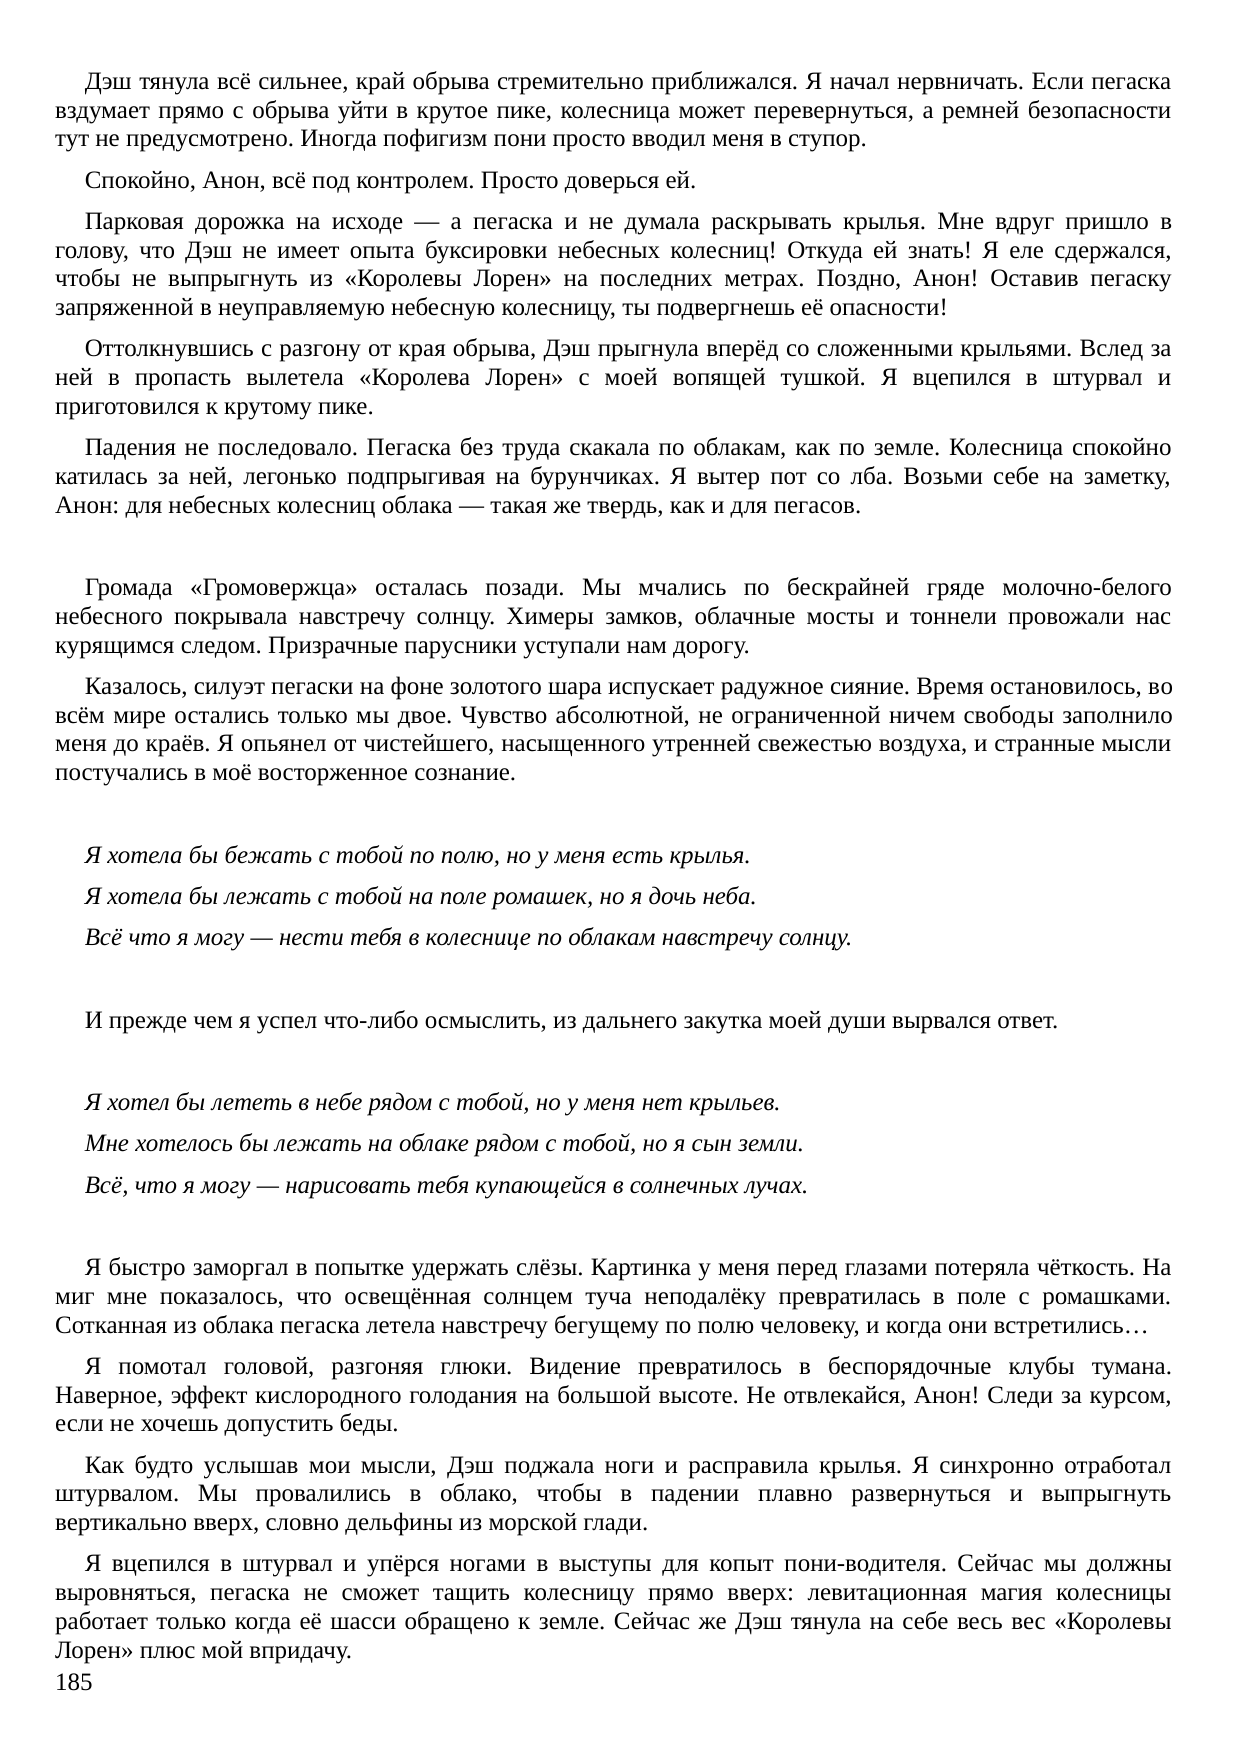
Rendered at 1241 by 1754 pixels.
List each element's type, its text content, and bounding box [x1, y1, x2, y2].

text Всё что я могу — нести тебя в колеснице по облакам навстречу солнцу. [55, 922, 1173, 951]
text Громада «Громовержца» осталась позади. Мы мчались по бескрайней гряде молочно-белого небесного покрывала навстречу солнцу. Химеры замков, облачные мосты и тоннели провожали нас курящимся следом. Призрачные парусники уступали нам дорогу. [55, 572, 1173, 658]
text Как будто услышав мои мысли, Дэш поджала ноги и расправила крылья. Я синхронно отработал штурвалом. Мы провалились в облако, чтобы в падении плавно развернуться и выпрыгнуть вертикально вверх, словно дельфины из морской глади. [55, 1450, 1173, 1536]
text Мне хотелось бы лежать на облаке рядом с тобой, но я сын земли. [55, 1128, 1173, 1157]
text Спокойно, Анон, всё под контролем. Просто доверься ей. [55, 165, 1173, 193]
text Дэш тянула всё сильнее, край обрыва стремительно приближался. Я начал нервничать. Если пегаска вздумает прямо с обрыва уйти в крутое пике, колесница может перевернуться, а ремней безопасности тут не предусмотрено. Иногда пофигизм пони просто вводил меня в ступор. [55, 66, 1173, 152]
text Я быстро заморгал в попытке удержать слёзы. Картинка у меня перед глазами потеряла чёткость. На миг мне показалось, что освещённая солнцем туча неподалёку превратилась в поле с ромашками. Сотканная из облака пегаска летела навстречу бегущему по полю человеку, и когда они встретились… [55, 1252, 1173, 1338]
text Оттолкнувшись с разгону от края обрыва, Дэш прыгнула вперёд со сложенными крыльями. Вслед за ней в пропасть вылетела «Королева Лорен» с моей вопящей тушкой. Я вцепился в штурвал и приготовился к крутому пике. [55, 333, 1173, 420]
text Я вцепился в штурвал и упёрся ногами в выступы для копыт пони-водителя. Сейчас мы должны выровняться, пегаска не сможет тащить колесницу прямо вверх: левитационная магия колесницы работает только когда её шасси обращено к земле. Сейчас же Дэш тянула на себе весь вес «Королевы Лорен» плюс мой впридачу. [55, 1548, 1173, 1663]
text Я хотел бы лететь в небе рядом с тобой, но у меня нет крыльев. [55, 1087, 1173, 1116]
text Всё, что я могу — нарисовать тебя купающейся в солнечных лучах. [55, 1170, 1173, 1198]
text Я хотела бы бежать с тобой по полю, но у меня есть крылья. [55, 840, 1173, 868]
text Казалось, силуэт пегаски на фоне золотого шара испускает радужное сияние. Время остановилось, во всём мире остались только мы двое. Чувство абсолютной, не ограниченной ничем свободы заполнило меня до краёв. Я опьянел от чистейшего, насыщенного утренней свежестью воздуха, и странные мысли постучались в моё восторженное сознание. [55, 671, 1173, 786]
text Парковая дорожка на исходе — а пегаска и не думала раскрывать крылья. Мне вдруг пришло в голову, что Дэш не имеет опыта буксировки небесных колесниц! Откуда ей знать! Я еле сдержался, чтобы не выпрыгнуть из «Королевы Лорен» на последних метрах. Поздно, Анон! Оставив пегаску запряженной в неуправляемую небесную колесницу, ты подвергнешь её опасности! [55, 206, 1173, 321]
text Падения не последовало. Пегаска без труда скакала по облакам, как по земле. Колесница спокойно катилась за ней, легонько подпрыгивая на бурунчиках. Я вытер пот со лба. Возьми себе на заметку, Анон: для небесных колесниц облака — такая же твердь, как и для пегасов. [55, 432, 1173, 518]
text И прежде чем я успел что-либо осмыслить, из дальнего закутка моей души вырвался ответ. [55, 1005, 1173, 1033]
text Я помотал головой, разгоняя глюки. Видение превратилось в беспорядочные клубы тумана. Наверное, эффект кислородного голодания на большой высоте. Не отвлекайся, Анон! Следи за курсом, если не хочешь допустить беды. [55, 1351, 1173, 1437]
text Я хотела бы лежать с тобой на поле ромашек, но я дочь неба. [55, 881, 1173, 910]
